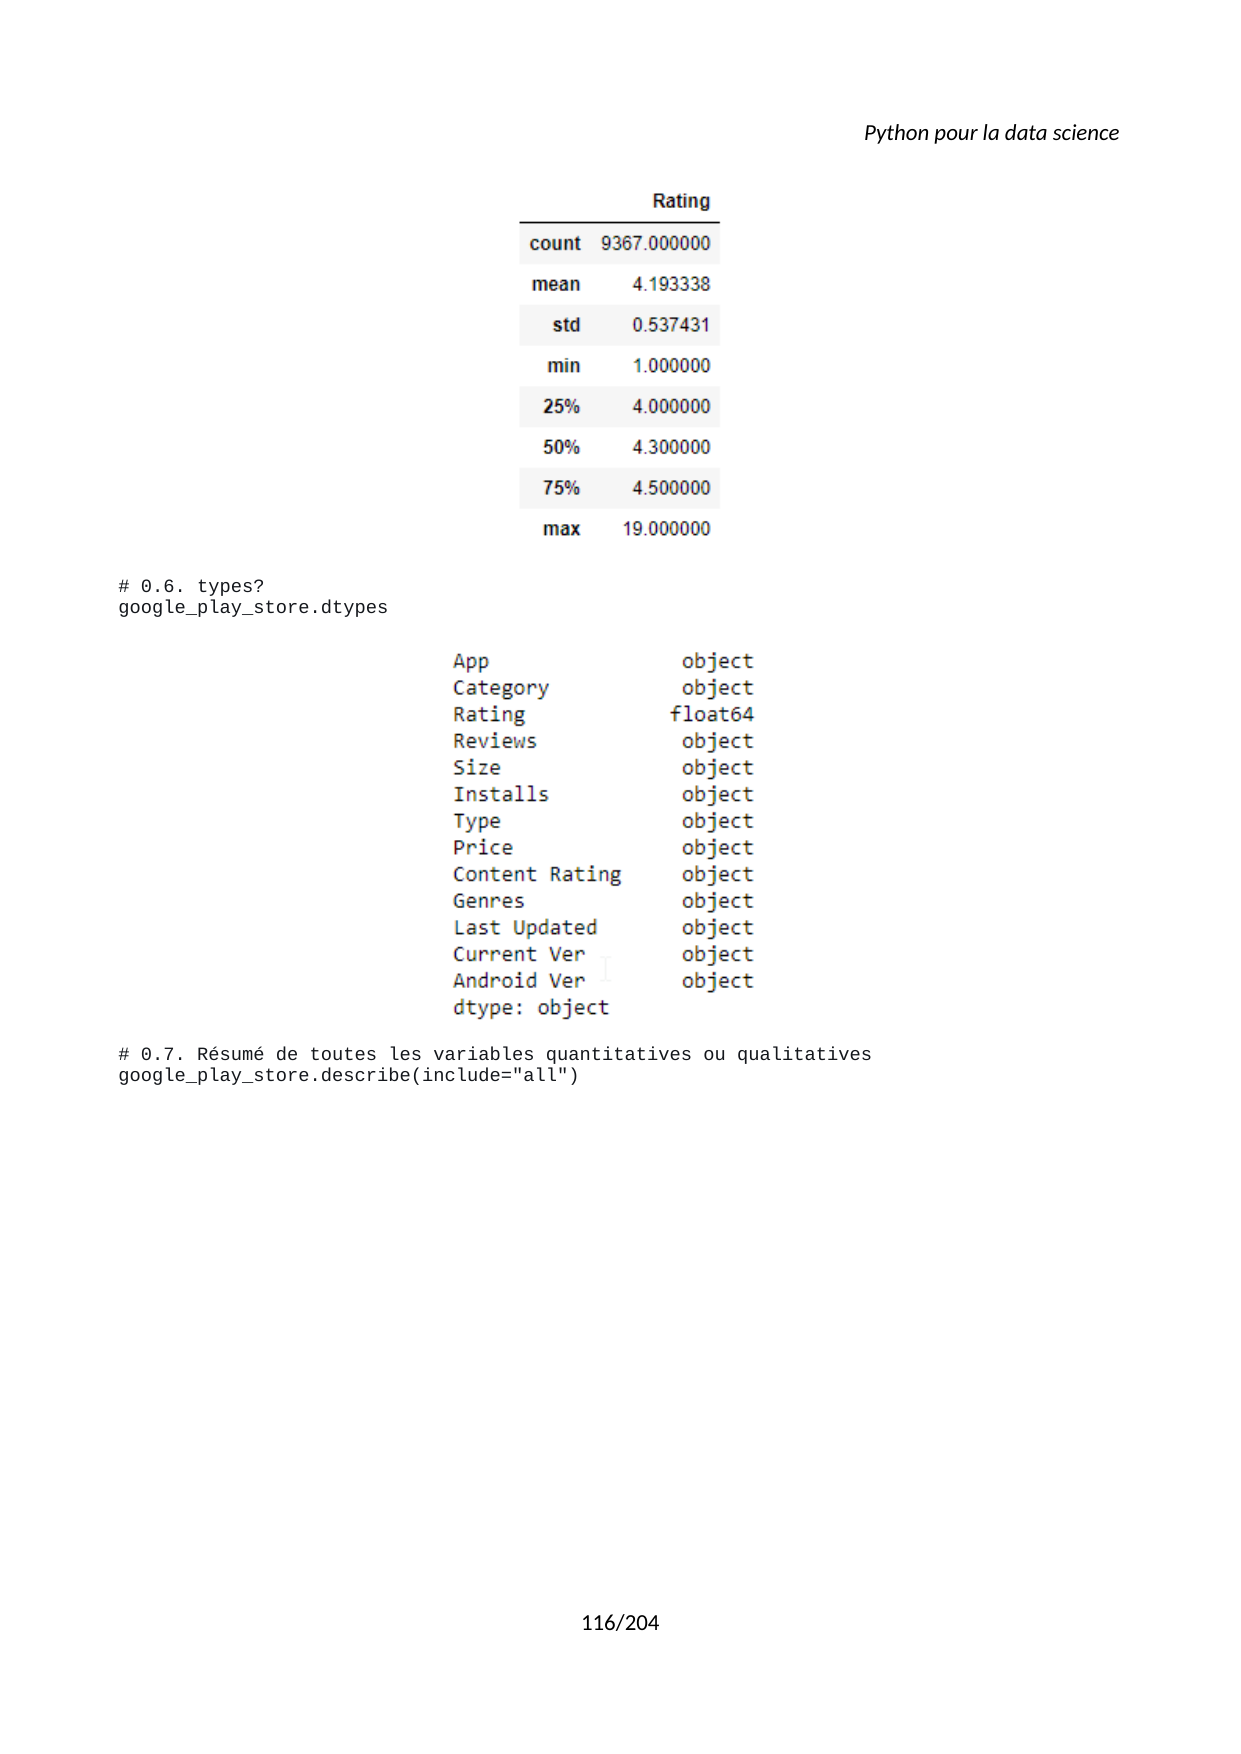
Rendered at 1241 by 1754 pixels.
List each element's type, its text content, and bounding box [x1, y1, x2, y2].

text # 0.7. Résumé de toutes les variables quantitatives ou qualitatives [118, 1044, 1122, 1066]
text google_play_store.describe(include="all") [118, 1066, 1122, 1087]
text google_play_store.dtypes [118, 598, 1122, 619]
picture [444, 640, 796, 1024]
picture [512, 175, 728, 556]
text # 0.6. types? [118, 577, 1122, 598]
